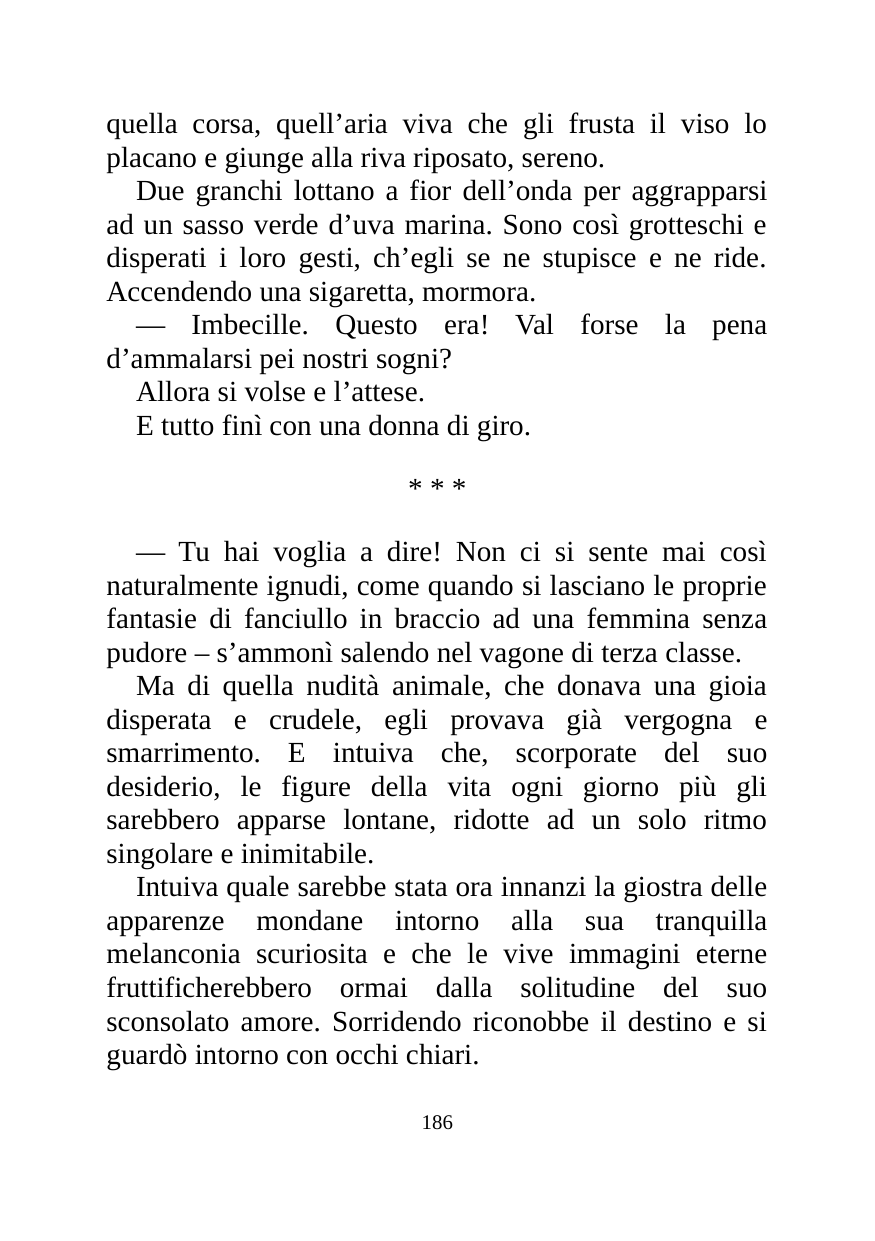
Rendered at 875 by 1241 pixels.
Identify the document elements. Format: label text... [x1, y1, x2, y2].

text Allora si volse e l’attese. [106, 374, 768, 408]
text — Tu hai voglia a dire! Non ci si sente mai così naturalmente ignudi, come quando si lasciano le proprie fantasie di fanciullo in braccio ad una femmina senza pudore – s’ammonì salendo nel vagone di terza classe. [106, 534, 768, 668]
text * * * [106, 471, 768, 505]
text E tutto finì con una donna di giro. [106, 408, 768, 442]
text — Imbecille. Questo era! Val forse la pena d’ammalarsi pei nostri sogni? [106, 307, 768, 374]
text Intuiva quale sarebbe stata ora innanzi la giostra delle apparenze mondane intorno alla sua tranquilla melanconia scuriosita e che le vive immagini eterne fruttificherebbero ormai dalla solitudine del suo sconsolato amore. Sorridendo riconobbe il destino e si guardò intorno con occhi chiari. [106, 869, 768, 1071]
text Ma di quella nudità animale, che donava una gioia disperata e crudele, egli provava già vergogna e smarrimento. E intuiva che, scorporate del suo desiderio, le figure della vita ogni giorno più gli sarebbero apparse lontane, ridotte ad un solo ritmo singolare e inimitabile. [106, 668, 768, 869]
text Due granchi lottano a fior dell’onda per aggrapparsi ad un sasso verde d’uva marina. Sono così grotteschi e disperati i loro gesti, ch’egli se ne stupisce e ne ride. Accendendo una sigaretta, mormora. [106, 173, 768, 307]
text quella corsa, quell’aria viva che gli frusta il viso lo placano e giunge alla riva riposato, sereno. [106, 106, 768, 173]
